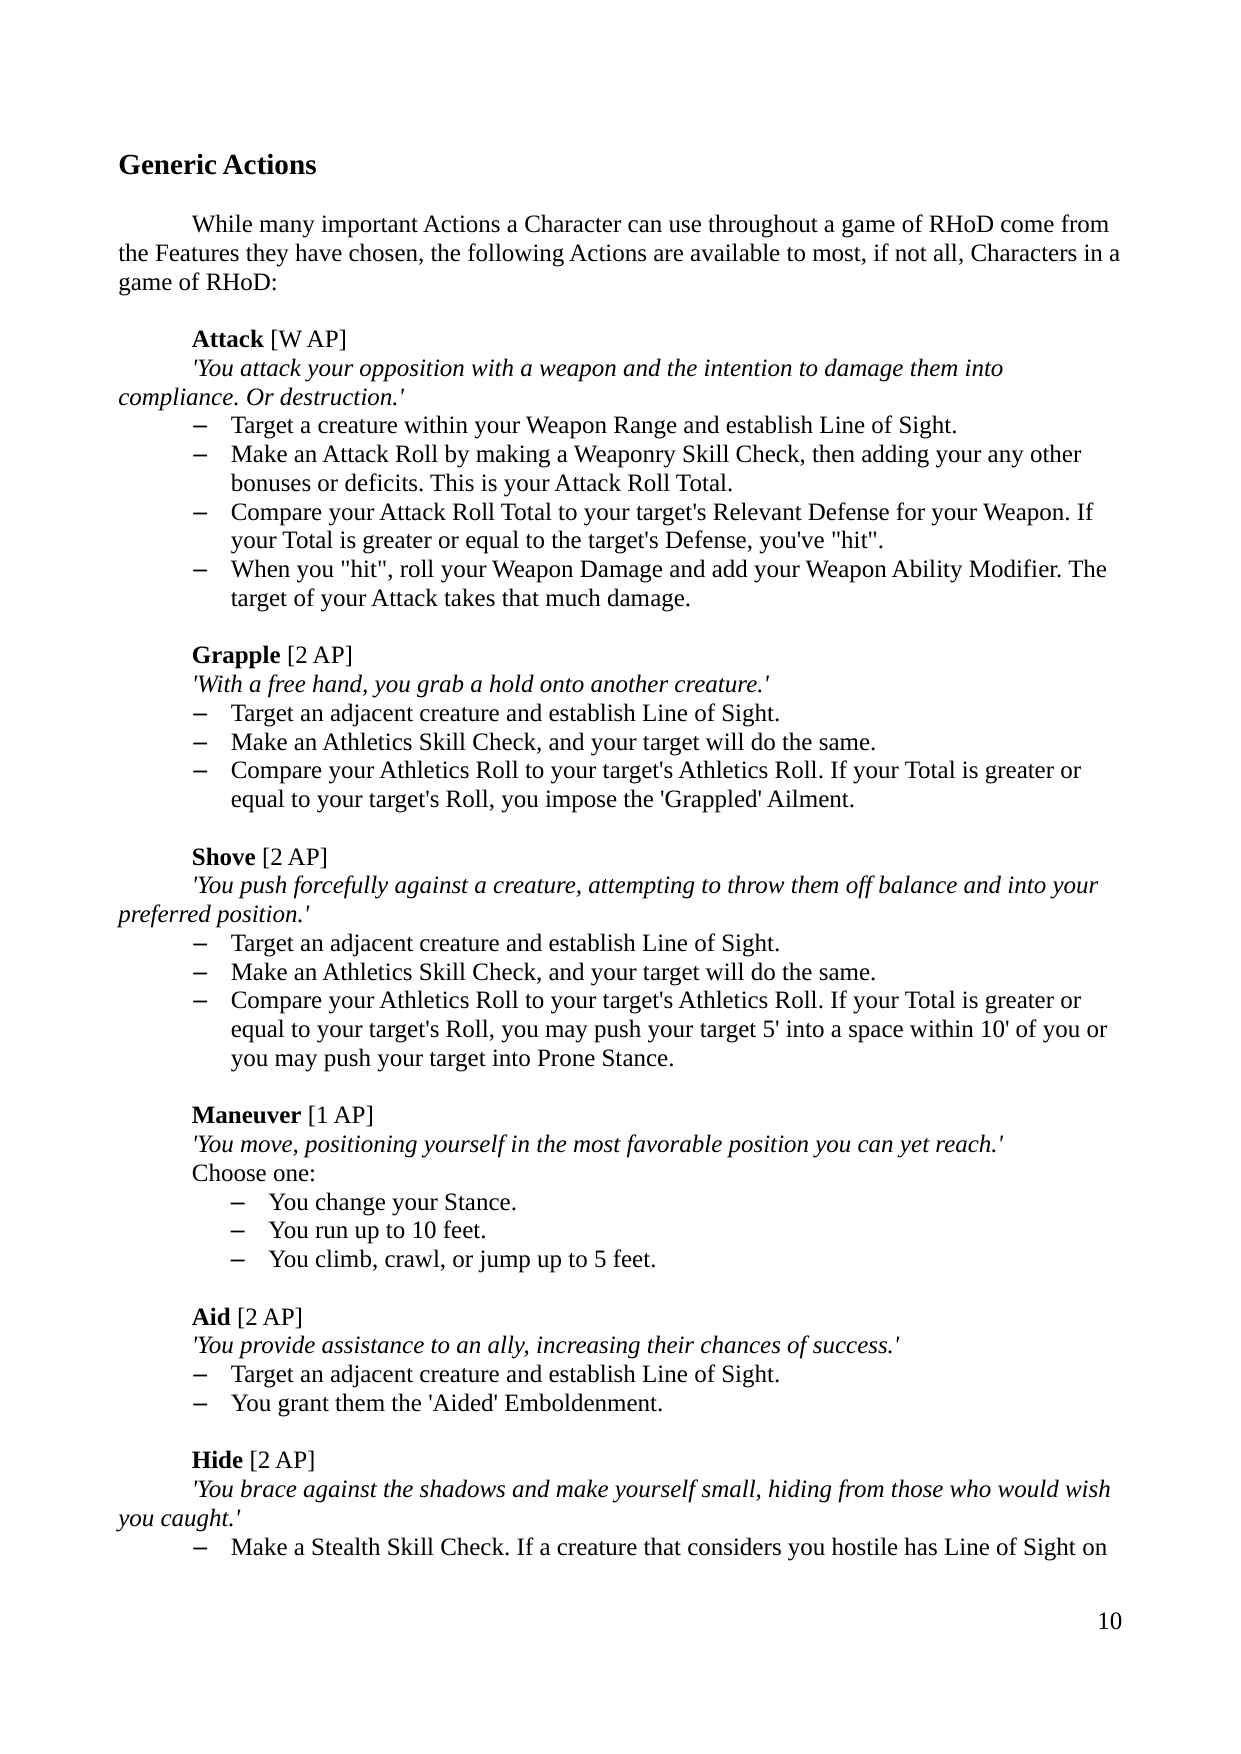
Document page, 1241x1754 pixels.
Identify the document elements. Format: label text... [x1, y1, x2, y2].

list Target an adjacent creature and establish Line of Sight. [193, 698, 1122, 727]
list Make an Athletics Skill Check, and your target will do the same. [193, 727, 1122, 755]
text Aid [2 AP] [118, 1302, 1122, 1330]
list Make a Stealth Skill Check. If a creature that considers you hostile has Line of Sight on [193, 1532, 1122, 1560]
list Make an Athletics Skill Check, and your target will do the same. [193, 957, 1122, 985]
list You run up to 10 feet. [231, 1215, 1122, 1244]
list Compare your Athletics Roll to your target's Athletics Roll. If your Total is greater or equal to your target's Roll, you may push your target 5' into a space within 10' of you or you may push your target into Prone Stance. [193, 985, 1122, 1072]
text While many important Actions a Character can use throughout a game of RHoD come from the Features they have chosen, the following Actions are available to most, if not all, Characters in a game of RHoD: [118, 209, 1122, 295]
text Shove [2 AP] [118, 842, 1122, 870]
text 'You provide assistance to an ally, increasing their chances of success.' [118, 1330, 1122, 1359]
list Compare your Attack Roll Total to your target's Relevant Defense for your Weapon. If your Total is greater or equal to the target's Defense, you've "hit". [193, 497, 1122, 554]
list Make an Attack Roll by making a Weaponry Skill Check, then adding your any other bonuses or deficits. This is your Attack Roll Total. [193, 439, 1122, 497]
text Maneuver [1 AP] [118, 1100, 1122, 1129]
list Target an adjacent creature and establish Line of Sight. [193, 928, 1122, 957]
text Grapple [2 AP] [118, 640, 1122, 669]
list Target a creature within your Weapon Range and establish Line of Sight. [193, 410, 1122, 439]
list You grant them the 'Aided' Emboldenment. [193, 1388, 1122, 1417]
list When you "hit", roll your Weapon Damage and add your Weapon Ability Modifier. The target of your Attack takes that much damage. [193, 554, 1122, 612]
text Attack [W AP] [118, 324, 1122, 353]
text 'You brace against the shadows and make yourself small, hiding from those who would wish you caught.' [118, 1474, 1122, 1532]
list You climb, crawl, or jump up to 5 feet. [231, 1244, 1122, 1273]
list Compare your Athletics Roll to your target's Athletics Roll. If your Total is greater or equal to your target's Roll, you impose the 'Grappled' Ailment. [193, 755, 1122, 813]
text Generic Actions [118, 147, 1122, 180]
list You change your Stance. [231, 1187, 1122, 1215]
list Target an adjacent creature and establish Line of Sight. [193, 1359, 1122, 1388]
text 'With a free hand, you grab a hold onto another creature.' [118, 669, 1122, 698]
text Hide [2 AP] [118, 1445, 1122, 1474]
text 'You push forcefully against a creature, attempting to throw them off balance and into your preferred position.' [118, 870, 1122, 928]
text 'You attack your opposition with a weapon and the intention to damage them into compliance. Or destruction.' [118, 353, 1122, 410]
text 'You move, positioning yourself in the most favorable position you can yet reach.' [118, 1129, 1122, 1158]
text Choose one: [118, 1158, 1122, 1187]
